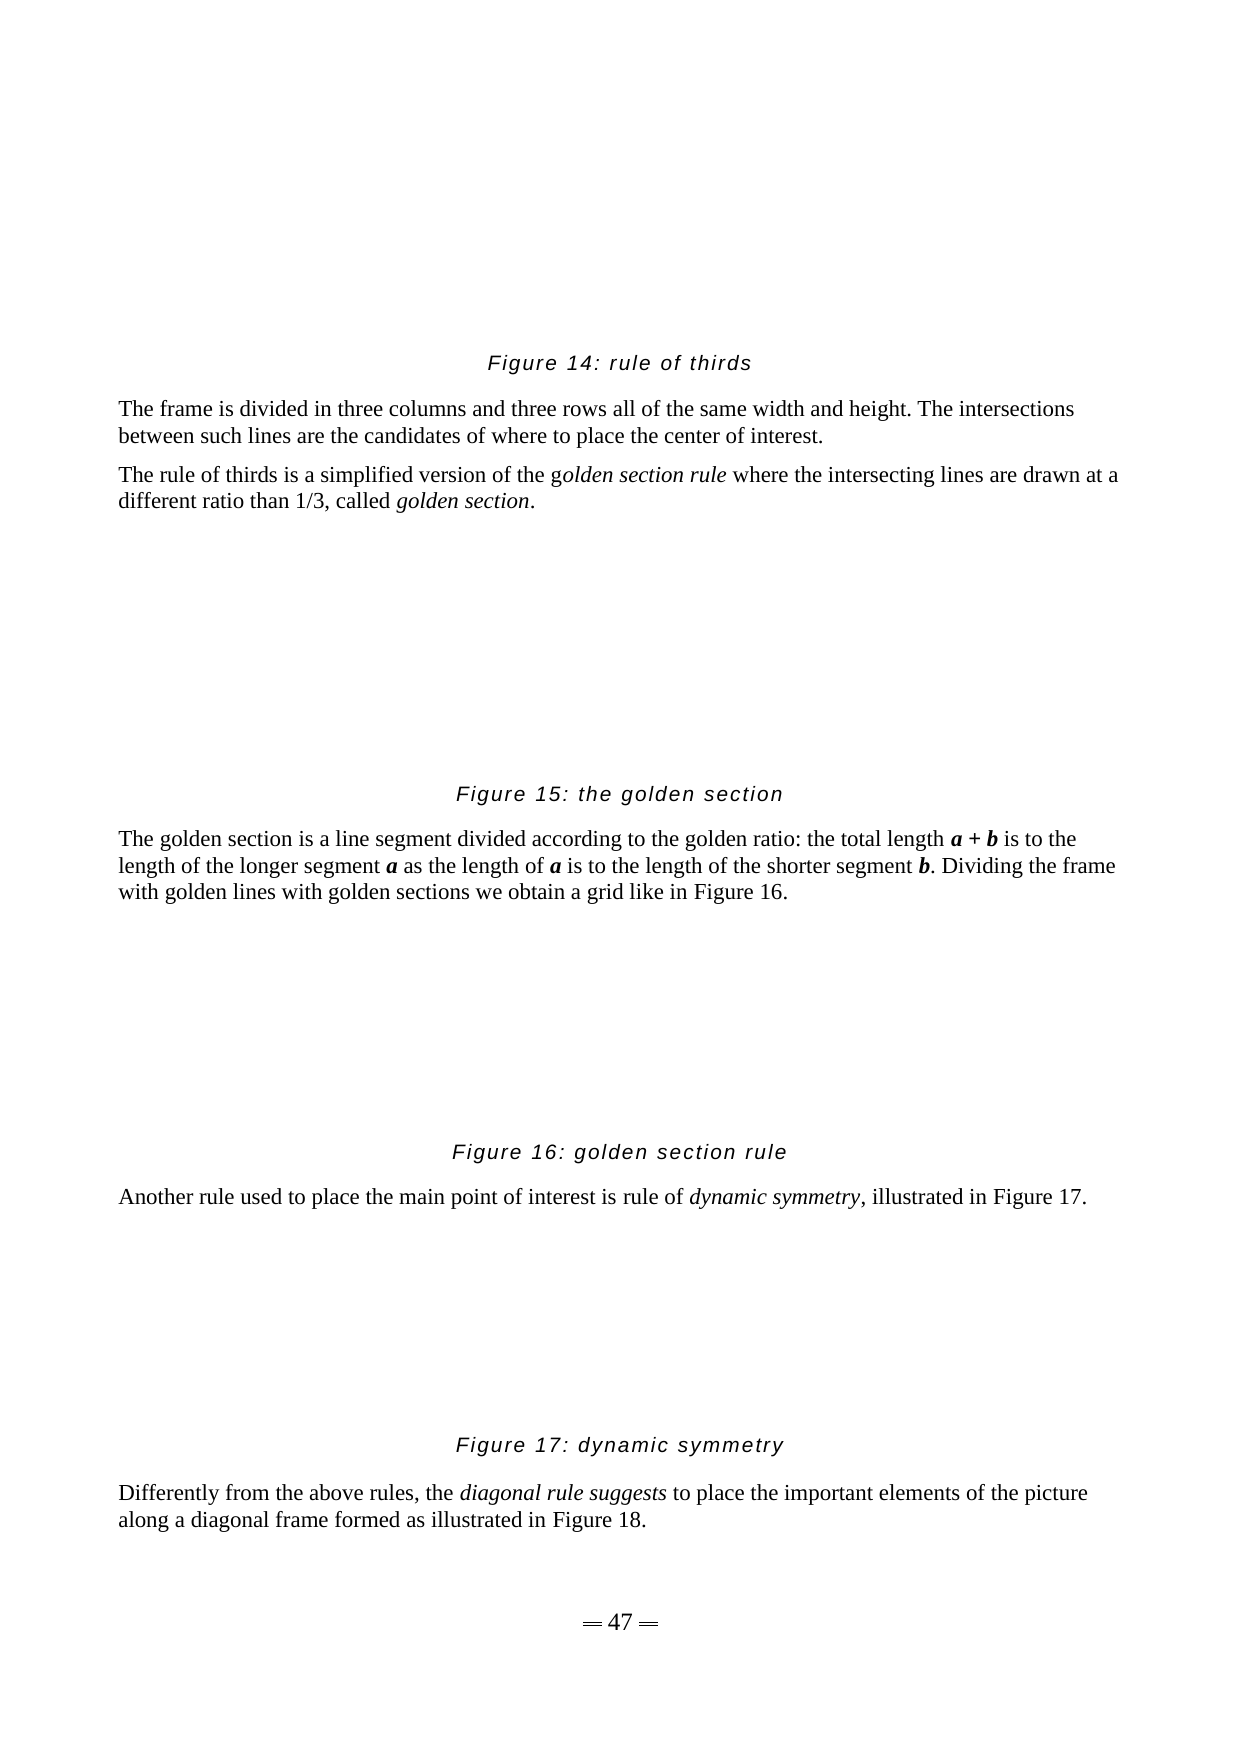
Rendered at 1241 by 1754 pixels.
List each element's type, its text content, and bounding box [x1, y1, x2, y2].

text Figure 14: rule of thirds [305, 129, 935, 375]
text The golden section is a line segment divided according to the golden ratio: the total length a + b is to the length of the longer segment a as the length of a is to the length of the shorter segment b. Dividing the frame with golden lines with golden sections we obtain a grid like in Figure 16. [118, 526, 1122, 904]
text Figure 16: golden section rule [411, 943, 829, 1163]
text Differently from the above rules, the diagonal rule suggests to place the important elements of the picture along a diagonal frame formed as illustrated in Figure 18. [118, 1222, 1122, 1532]
text Figure 15: the golden section [409, 550, 831, 806]
text Another rule used to place the main point of interest is rule of dynamic symmetry, illustrated in Figure 17. [118, 917, 1122, 1209]
text Figure 17: dynamic symmetry [439, 1237, 802, 1457]
text The rule of thirds is a simplified version of the golden section rule where the intersecting lines are drawn at a different ratio than 1/3, called golden section. [118, 461, 1122, 513]
text The frame is divided in three columns and three rows all of the same width and height. The intersections between such lines are the candidates of where to place the center of interest. [118, 117, 1122, 448]
